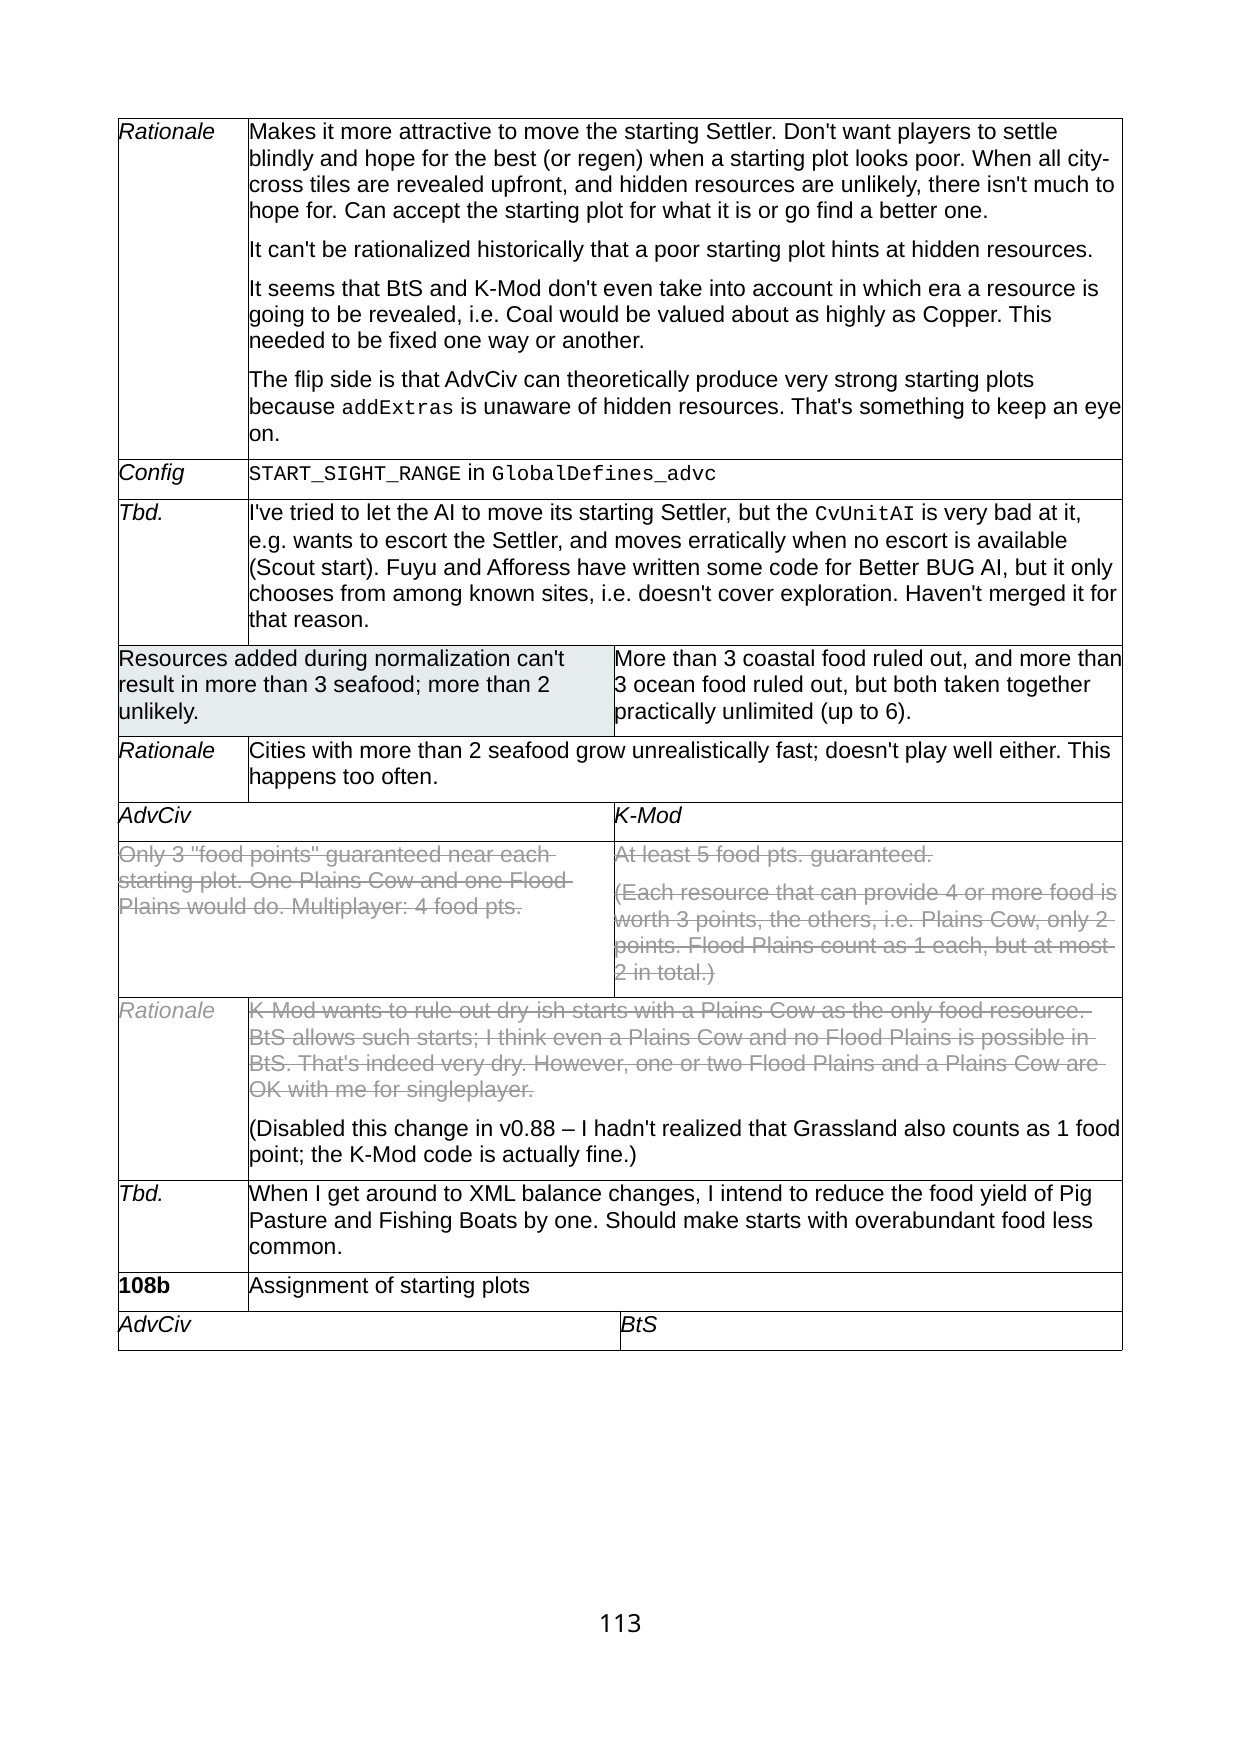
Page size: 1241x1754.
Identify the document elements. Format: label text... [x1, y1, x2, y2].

table_cell K-Mod wants to rule out dry-ish starts with a Plains Cow as the only food resource. BtS allows such starts; I think even a Plains Cow and no Flood Plains is possible in BtS. That's indeed very dry. However, one or two Flood Plains and a Plains Cow are OK with me for singleplayer. (Disabled this change in v0.88 – I hadn't realized that Grassland also counts as 1 food point; the K-Mod code is actually fine.) [249, 998, 1122, 1180]
table_cell K-Mod [615, 803, 1122, 841]
table_cell AdvCiv [119, 803, 614, 841]
table_cell At least 5 food pts. guaranteed. (Each resource that can provide 4 or more food is worth 3 points, the others, i.e. Plains Cow, only 2 points. Flood Plains count as 1 each, but at most 2 in total.) [615, 842, 1122, 997]
table_cell Only 3 "food points" guaranteed near each starting plot. One Plains Cow and one Flood Plains would do. Multiplayer: 4 food pts. [119, 842, 614, 997]
table_cell Rationale [119, 998, 248, 1180]
table_cell Resources added during normalization can't result in more than 3 seafood; more than 2 unlikely. [119, 646, 614, 736]
table_cell More than 3 coastal food ruled out, and more than 3 ocean food ruled out, but both taken together practically unlimited (up to 6). [615, 646, 1122, 736]
table_cell Config [119, 460, 248, 499]
table_cell Rationale [119, 119, 248, 459]
table_cell When I get around to XML balance changes, I intend to reduce the food yield of Pig Pasture and Fishing Boats by one. Should make starts with overabundant food less common. [249, 1181, 1122, 1272]
table_cell Tbd. [119, 500, 248, 645]
table_cell I've tried to let the AI to move its starting Settler, but the CvUnitAI is very bad at it, e.g. wants to escort the Settler, and moves erratically when no escort is available (Scout start). Fuyu and Afforess have written some code for Better BUG AI, but it only chooses from among known sites, i.e. doesn't cover exploration. Haven't merged it for that reason. [249, 500, 1122, 645]
table_cell Rationale [119, 737, 248, 802]
table_cell Makes it more attractive to move the starting Settler. Don't want players to settle blindly and hope for the best (or regen) when a starting plot looks poor. When all city-cross tiles are revealed upfront, and hidden resources are unlikely, there isn't much to hope for. Can accept the starting plot for what it is or go find a better one. It can't be rationalized historically that a poor starting plot hints at hidden resources. It seems that BtS and K-Mod don't even take into account in which era a resource is going to be revealed, i.e. Coal would be valued about as highly as Copper. This needed to be fixed one way or another. The flip side is that AdvCiv can theoretically produce very strong starting plots because addExtras is unaware of hidden resources. That's something to keep an eye on. [249, 119, 1122, 459]
table_cell Cities with more than 2 seafood grow unrealistically fast; doesn't play well either. This happens too often. [249, 737, 1122, 802]
table_cell BtS [621, 1312, 1122, 1349]
table_cell 108b [119, 1273, 248, 1311]
table_cell Tbd. [119, 1181, 248, 1272]
table_cell START_SIGHT_RANGE in GlobalDefines_advc [249, 460, 1122, 499]
table_cell AdvCiv [119, 1312, 620, 1349]
table_cell Assignment of starting plots [249, 1273, 1122, 1311]
